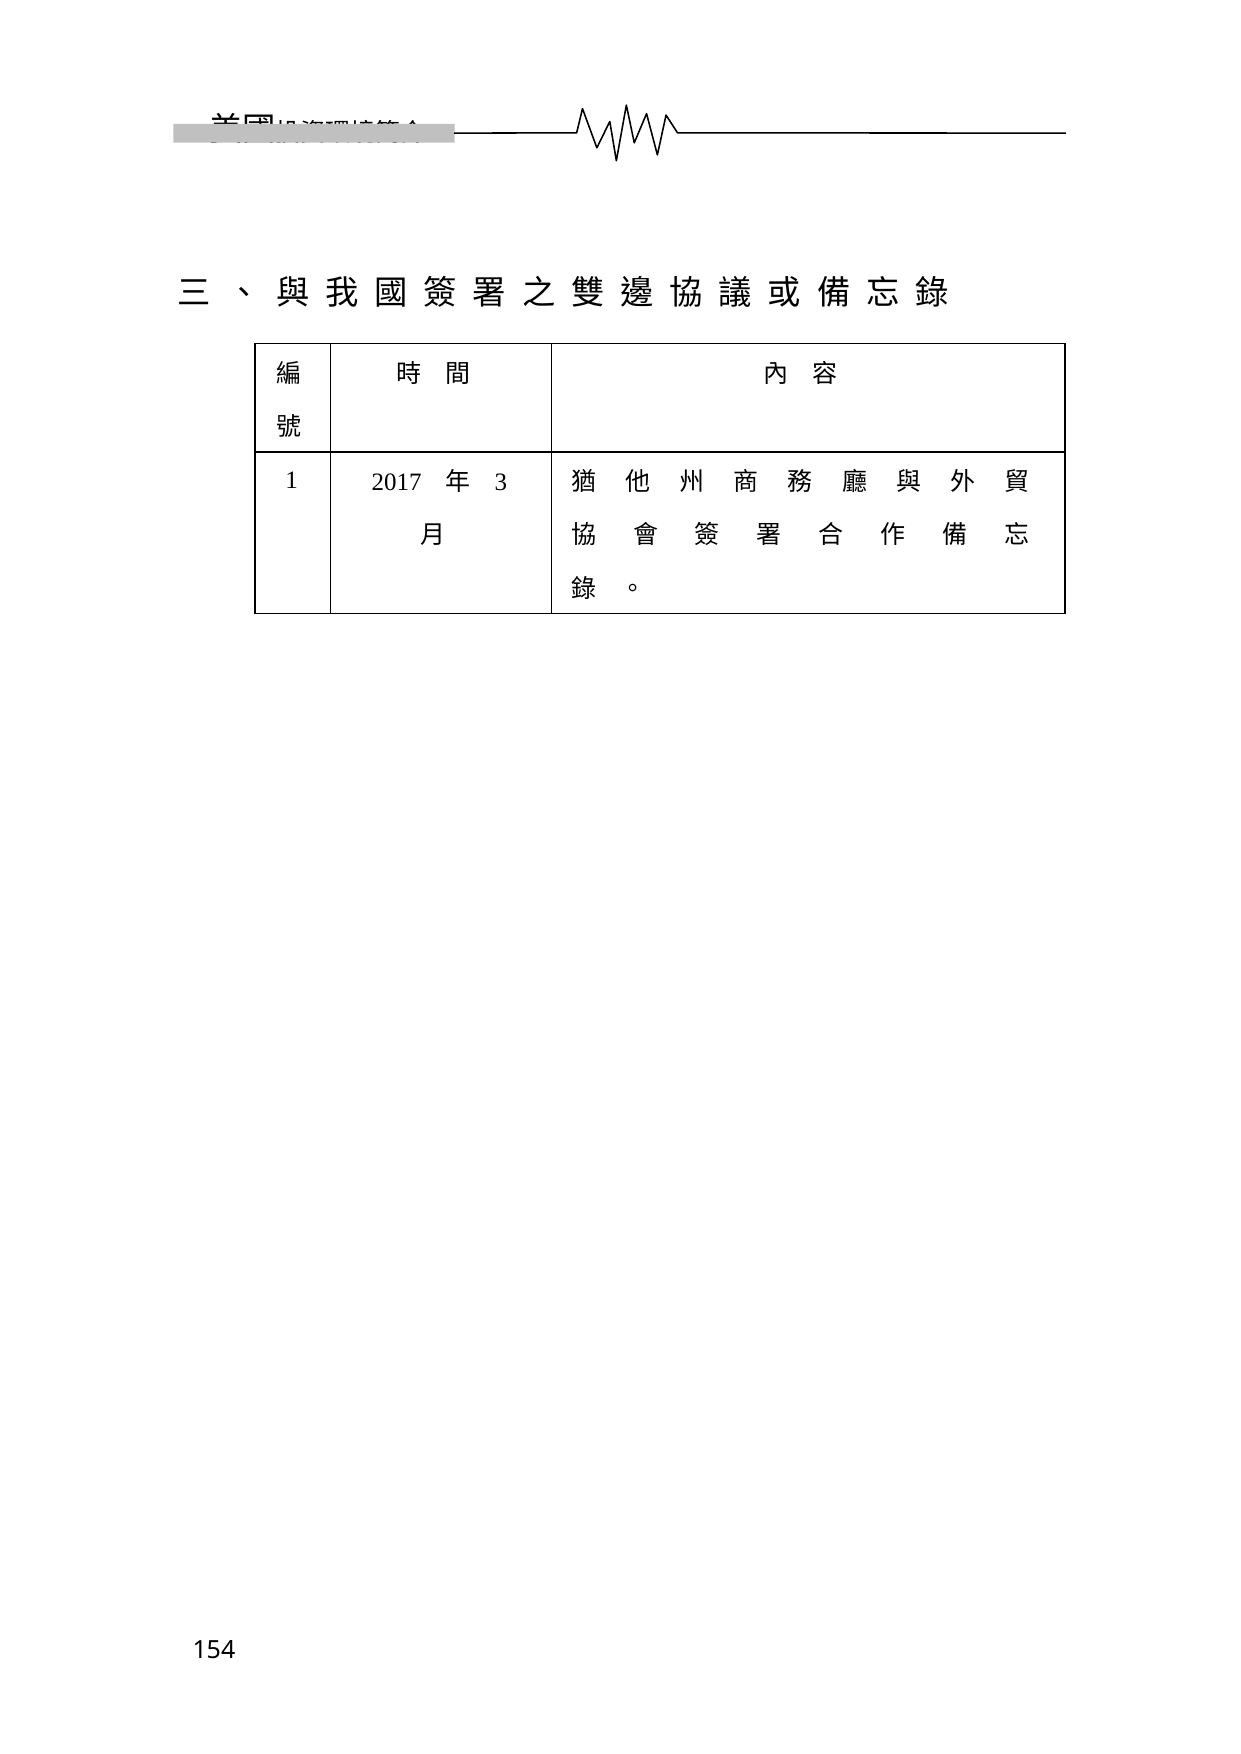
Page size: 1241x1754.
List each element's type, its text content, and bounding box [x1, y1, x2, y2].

table_header 內容 [552, 344, 1064, 451]
table_cell 猶他州商務廳與外貿協會簽署合作備忘錄。 [552, 453, 1064, 613]
table_header 編號 [256, 344, 330, 451]
table_header 時間 [331, 344, 551, 451]
table_cell 2017年3月 [331, 453, 551, 613]
text 三、與我國簽署之雙邊協議或備忘錄 [178, 263, 1063, 317]
table_cell 1 [256, 453, 330, 613]
